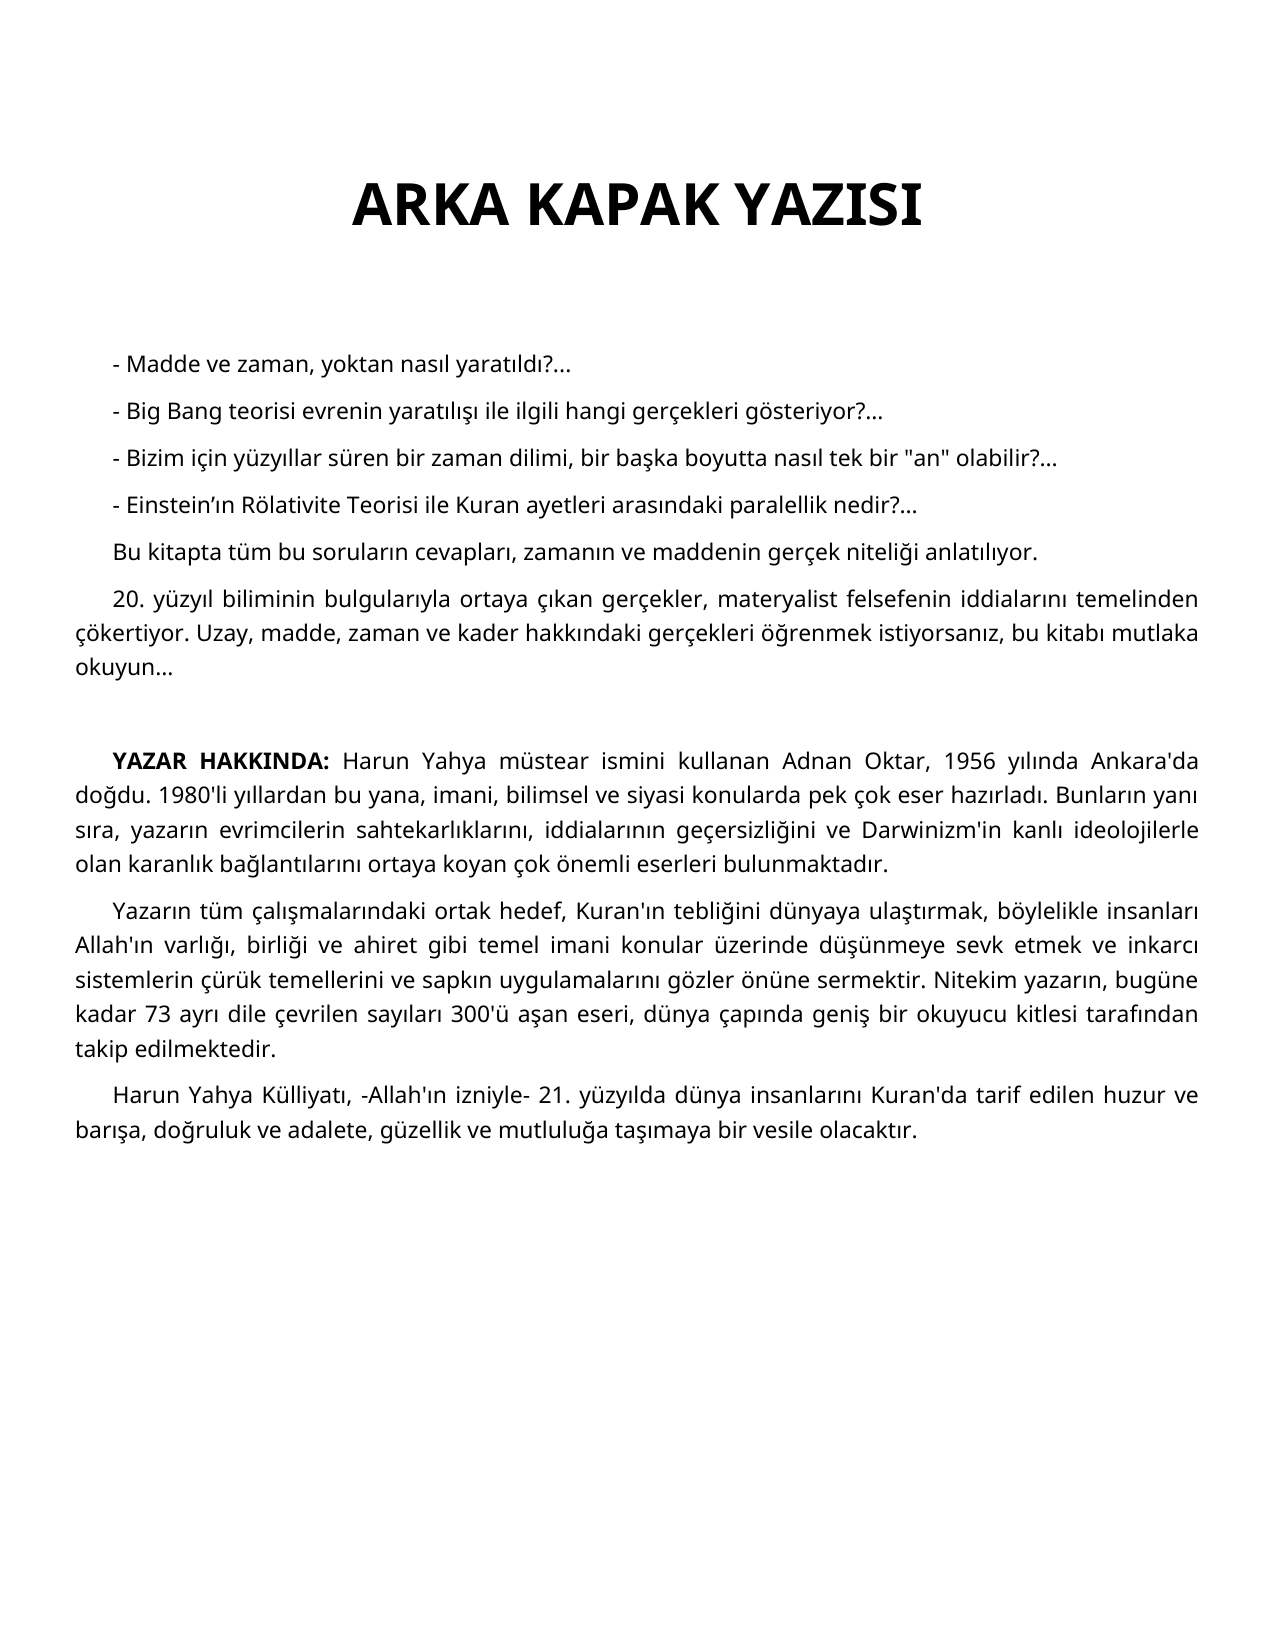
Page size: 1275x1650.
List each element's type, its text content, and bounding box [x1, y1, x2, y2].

text 20. yüzyıl biliminin bulgularıyla ortaya çıkan gerçekler, materyalist felsefenin iddialarını temelinden çökertiyor. Uzay, madde, zaman ve kader hakkındaki gerçekleri öğrenmek istiyorsanız, bu kitabı mutlaka okuyun… [75, 583, 1200, 683]
text YAZAR HAKKINDA: Harun Yahya müstear ismini kullanan Adnan Oktar, 1956 yılında Ankara'da doğdu. 1980'li yıllardan bu yana, imani, bilimsel ve siyasi konularda pek çok eser hazırladı. Bunların yanı sıra, yazarın evrimcilerin sahtekarlıklarını, iddialarının geçersizliğini ve Darwinizm'in kanlı ideolojilerle olan karanlık bağlantılarını ortaya koyan çok önemli eserleri bulunmaktadır. [75, 745, 1200, 879]
text Harun Yahya Külliyatı, -Allah'ın izniyle- 21. yüzyılda dünya insanlarını Kuran'da tarif edilen huzur ve barışa, doğruluk ve adalete, güzellik ve mutluluğa taşımaya bir vesile olacaktır. [75, 1079, 1200, 1145]
text Yazarın tüm çalışmalarındaki ortak hedef, Kuran'ın tebliğini dünyaya ulaştırmak, böylelikle insanları Allah'ın varlığı, birliği ve ahiret gibi temel imani konular üzerinde düşünmeye sevk etmek ve inkarcı sistemlerin çürük temellerini ve sapkın uygulamalarını gözler önüne sermektir. Nitekim yazarın, bugüne kadar 73 ayrı dile çevrilen sayıları 300'ü aşan eseri, dünya çapında geniş bir okuyucu kitlesi tarafından takip edilmektedir. [75, 895, 1200, 1064]
text - Madde ve zaman, yoktan nasıl yaratıldı?... [75, 348, 1200, 379]
text Bu kitapta tüm bu soruların cevapları, zamanın ve maddenin gerçek niteliği anlatılıyor. [75, 536, 1200, 567]
text - Big Bang teorisi evrenin yaratılışı ile ilgili hangi gerçekleri gösteriyor?… [75, 395, 1200, 426]
text - Bizim için yüzyıllar süren bir zaman dilimi, bir başka boyutta nasıl tek bir "an" olabilir?… [75, 442, 1200, 473]
subtitle ARKA KAPAK YAZISI [75, 162, 1200, 242]
text - Einstein’ın Rölativite Teorisi ile Kuran ayetleri arasındaki paralellik nedir?… [75, 489, 1200, 520]
